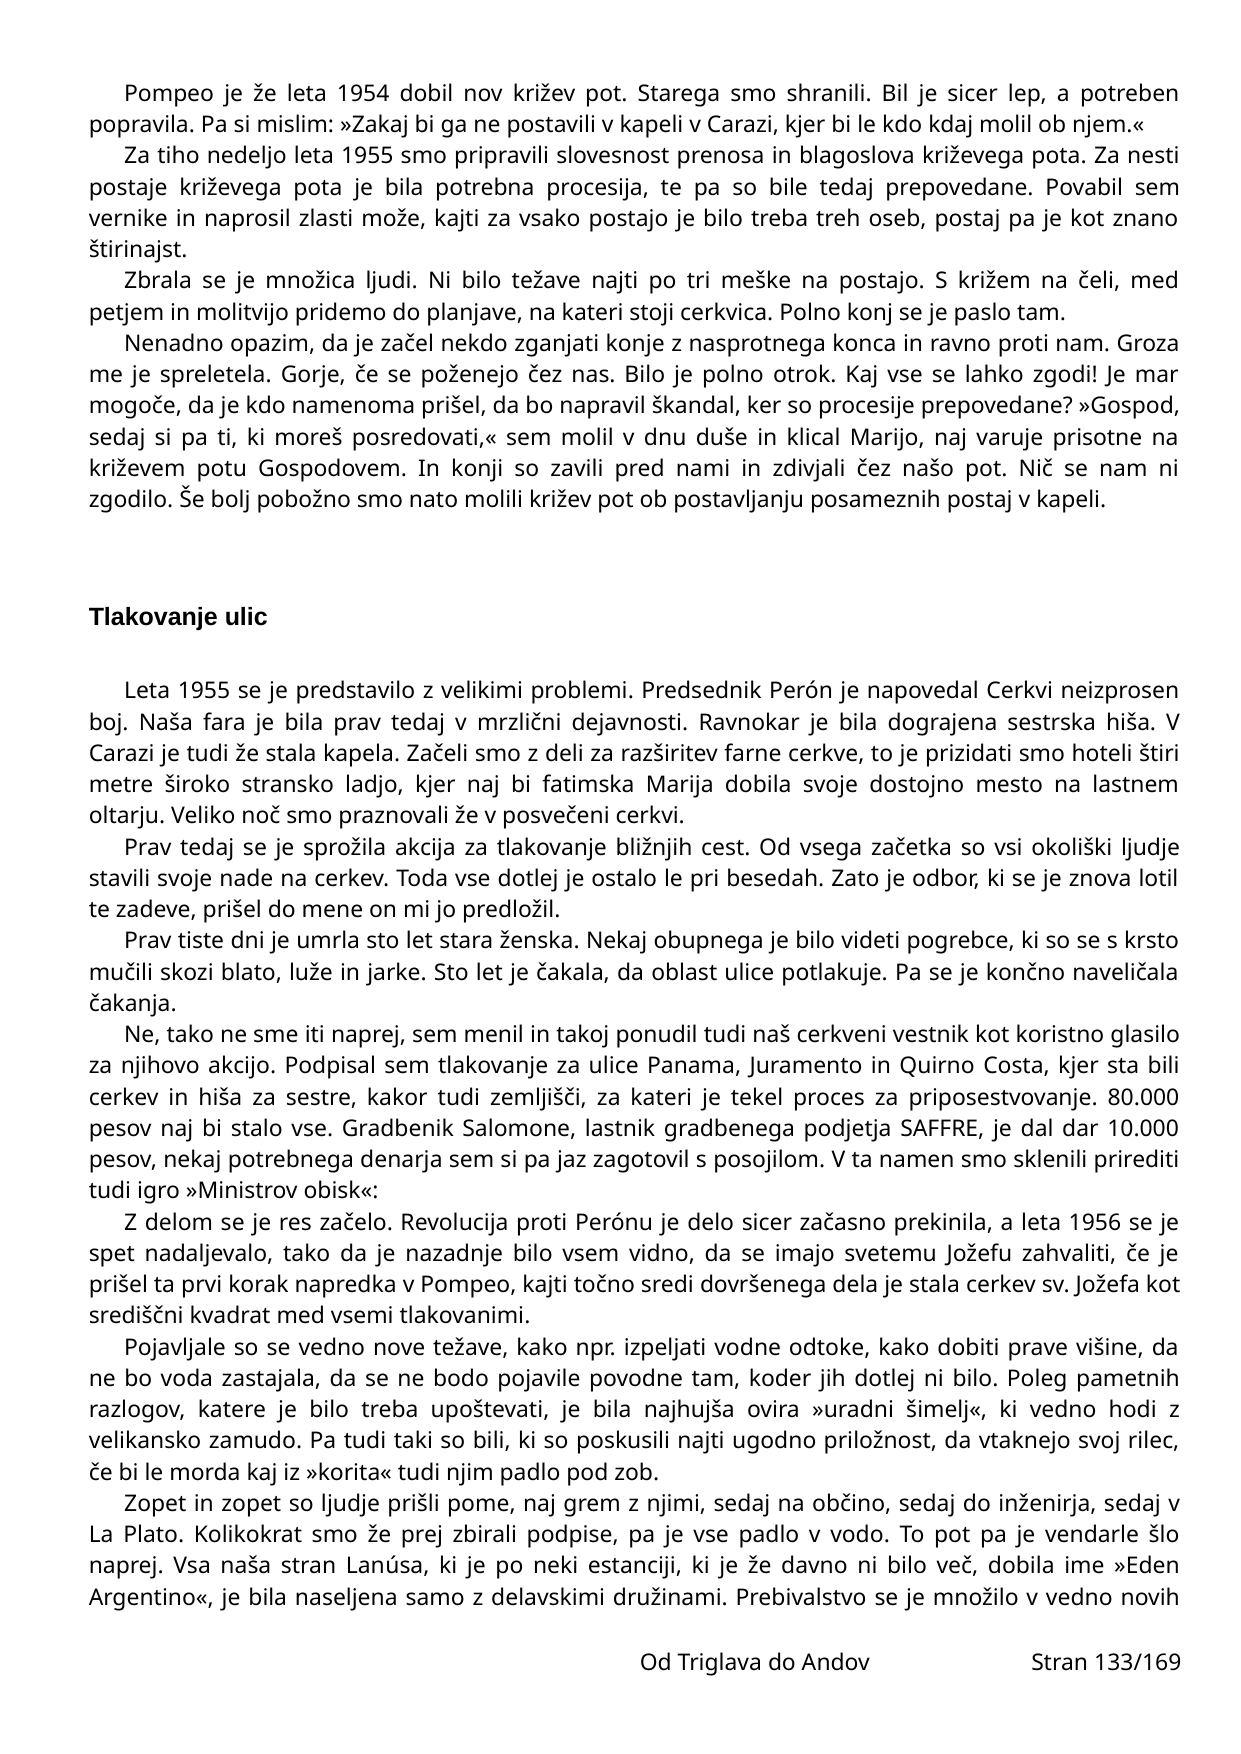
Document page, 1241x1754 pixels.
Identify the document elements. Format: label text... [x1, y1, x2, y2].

subtitle Tlakovanje ulic [88, 602, 1181, 631]
text Leta 1955 se je predstavilo z velikimi problemi. Predsednik Perón je napovedal Cerkvi neizprosen boj. Naša fara je bila prav tedaj v mrzlični dejavnosti. Ravnokar je bila dograjena sestrska hiša. V Carazi je tudi že stala kapela. Začeli smo z deli za razširitev farne cerkve, to je prizidati smo hoteli štiri metre široko stransko ladjo, kjer naj bi fatimska Marija dobila svoje dostojno mesto na lastnem oltarju. Veliko noč smo praznovali že v posvečeni cerkvi. [88, 674, 1181, 831]
text Prav tiste dni je umrla sto let stara ženska. Nekaj obupnega je bilo videti pogrebce, ki so se s krsto mučili skozi blato, luže in jarke. Sto let je čakala, da oblast ulice potlakuje. Pa se je končno naveličala čakanja. [88, 924, 1181, 1018]
text Za tiho nedeljo leta 1955 smo pripravili slovesnost prenosa in blagoslova križevega pota. Za nesti postaje križevega pota je bila potrebna procesija, te pa so bile tedaj prepovedane. Povabil sem vernike in naprosil zlasti može, kajti za vsako postajo je bilo treba treh oseb, postaj pa je kot znano štirinajst. [88, 139, 1181, 264]
text Z delom se je res začelo. Revolucija proti Perónu je delo sicer začasno prekinila, a leta 1956 se je spet nadaljevalo, tako da je nazadnje bilo vsem vidno, da se imajo svetemu Jožefu zahvaliti, če je prišel ta prvi korak napredka v Pompeo, kajti točno sredi dovršenega dela je stala cerkev sv. Jožefa kot središčni kvadrat med vsemi tlakovanimi. [88, 1206, 1181, 1331]
text Zopet in zopet so ljudje prišli pome, naj grem z njimi, sedaj na občino, sedaj do inženirja, sedaj v La Plato. Kolikokrat smo že prej zbirali podpise, pa je vse padlo v vodo. To pot pa je vendarle šlo naprej. Vsa naša stran Lanúsa, ki je po neki estanciji, ki je že davno ni bilo več, dobila ime »Eden Argentino«, je bila naseljena samo z delavskimi družinami. Prebivalstvo se je množilo v vedno novih [88, 1487, 1181, 1612]
text Nenadno opazim, da je začel nekdo zganjati konje z nasprotnega konca in ravno proti nam. Groza me je spreletela. Gorje, če se poženejo čez nas. Bilo je polno otrok. Kaj vse se lahko zgodi! Je mar mogoče, da je kdo namenoma prišel, da bo napravil škandal, ker so procesije prepovedane? »Gospod, sedaj si pa ti, ki moreš posredovati,« sem molil v dnu duše in klical Marijo, naj varuje prisotne na križevem potu Gospodovem. In konji so zavili pred nami in zdivjali čez našo pot. Nič se nam ni zgodilo. Še bolj pobožno smo nato molili križev pot ob postavljanju posameznih postaj v kapeli. [88, 327, 1181, 514]
text Ne, tako ne sme iti naprej, sem menil in takoj ponudil tudi naš cerkveni vestnik kot koristno glasilo za njihovo akcijo. Podpisal sem tlakovanje za ulice Panama, Juramento in Quirno Costa, kjer sta bili cerkev in hiša za sestre, kakor tudi zemljišči, za kateri je tekel proces za priposestvovanje. 80.000 pesov naj bi stalo vse. Gradbenik Salomone, lastnik gradbenega podjetja SAFFRE, je dal dar 10.000 pesov, nekaj potrebnega denarja sem si pa jaz zagotovil s posojilom. V ta namen smo sklenili prirediti tudi igro »Ministrov obisk«: [88, 1018, 1181, 1206]
text Pojavljale so se vedno nove težave, kako npr. izpeljati vodne odtoke, kako dobiti prave višine, da ne bo voda zastajala, da se ne bodo pojavile povodne tam, koder jih dotlej ni bilo. Poleg pametnih razlogov, katere je bilo treba upoštevati, je bila najhujša ovira »uradni šimelj«, ki vedno hodi z velikansko zamudo. Pa tudi taki so bili, ki so poskusili najti ugodno priložnost, da vtaknejo svoj rilec, če bi le morda kaj iz »korita« tudi njim padlo pod zob. [88, 1331, 1181, 1487]
text Zbrala se je množica ljudi. Ni bilo težave najti po tri meške na postajo. S križem na čeli, med petjem in molitvijo pridemo do planjave, na kateri stoji cerkvica. Polno konj se je paslo tam. [88, 264, 1181, 327]
text Prav tedaj se je sprožila akcija za tlakovanje bližnjih cest. Od vsega začetka so vsi okoliški ljudje stavili svoje nade na cerkev. Toda vse dotlej je ostalo le pri besedah. Zato je odbor, ki se je znova lotil te zadeve, prišel do mene on mi jo predložil. [88, 831, 1181, 924]
text Pompeo je že leta 1954 dobil nov križev pot. Starega smo shranili. Bil je sicer lep, a potreben popravila. Pa si mislim: »Zakaj bi ga ne postavili v kapeli v Carazi, kjer bi le kdo kdaj molil ob njem.« [88, 77, 1181, 139]
